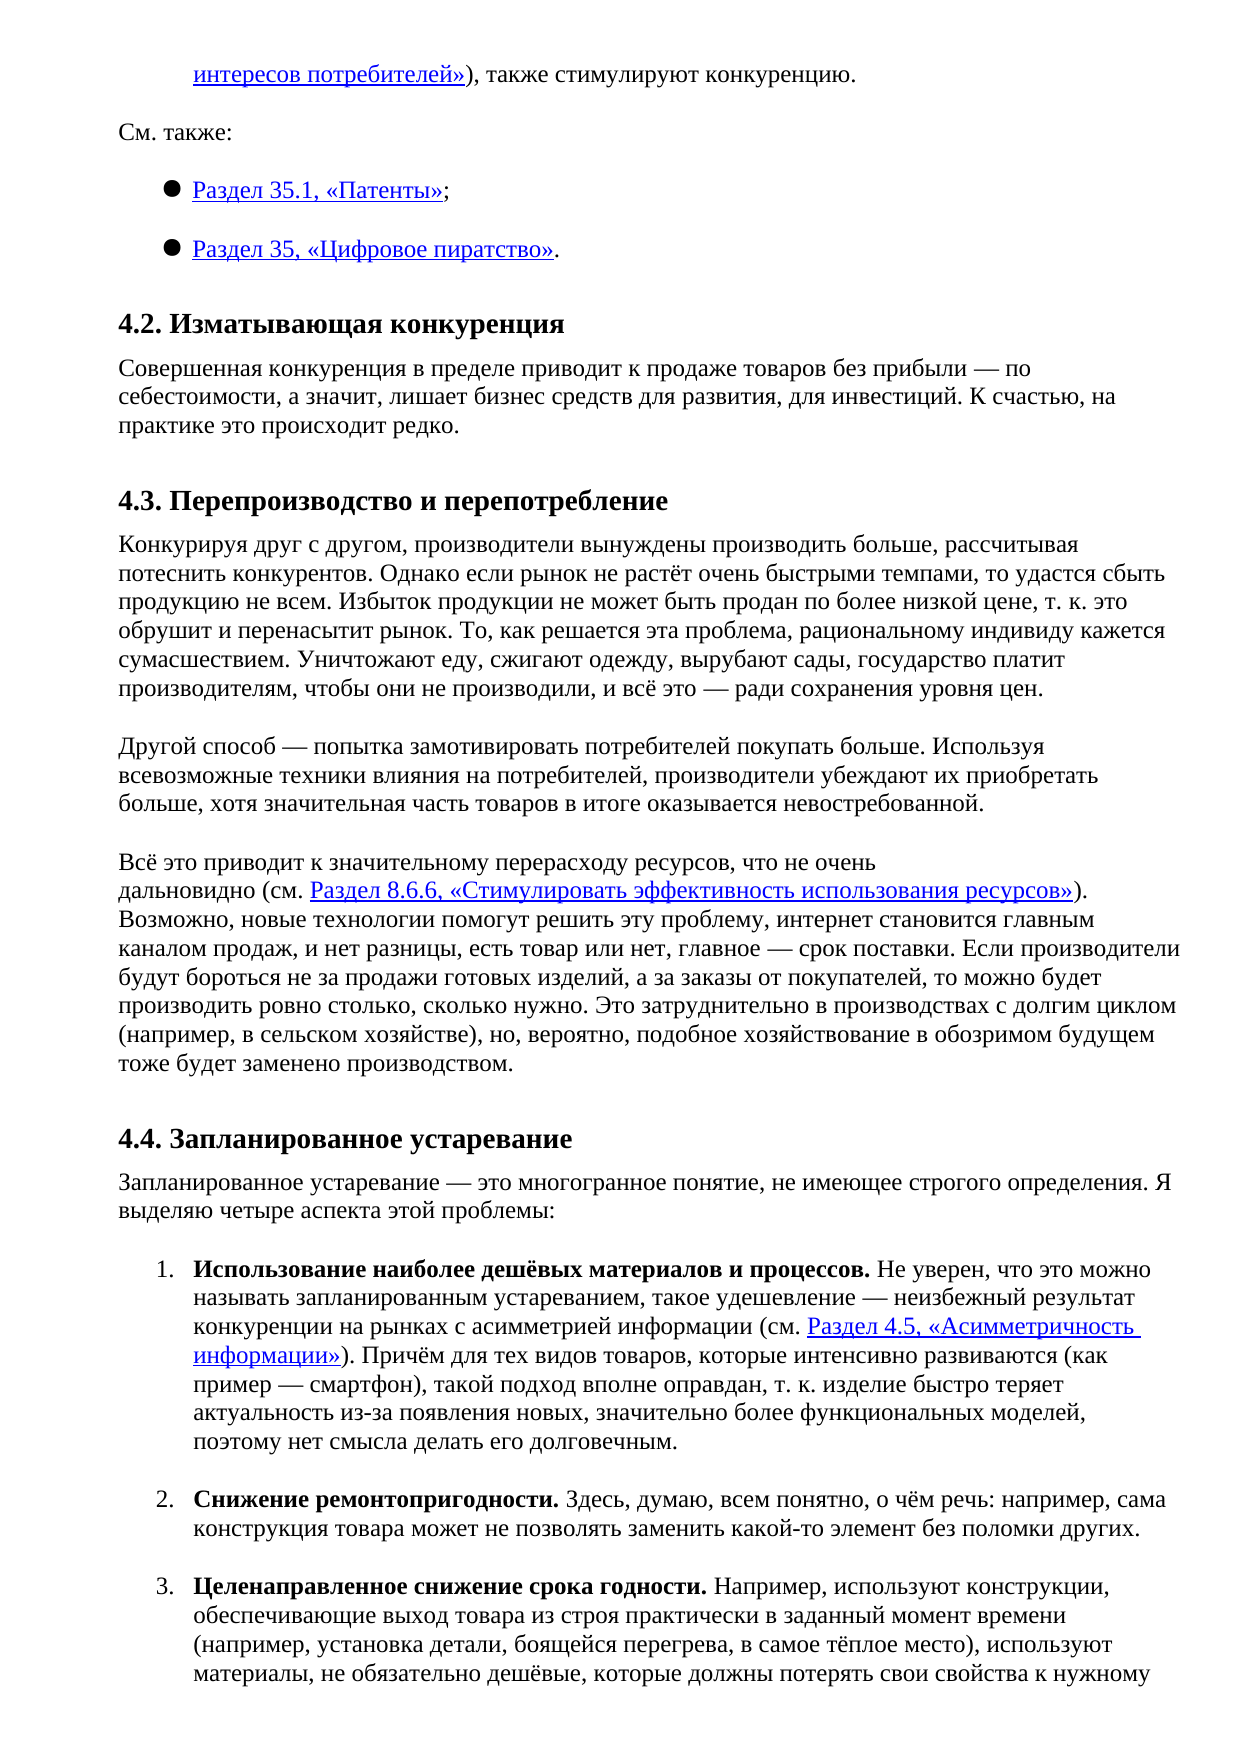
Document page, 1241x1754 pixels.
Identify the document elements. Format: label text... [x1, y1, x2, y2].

list интересов потребителей»), также стимулируют конкуренцию. [156, 59, 1181, 88]
list Раздел 35, «Цифровое пиратство». [162, 234, 1181, 262]
subtitle 4.4. Запланированное устаревание [118, 1121, 1181, 1154]
subtitle 4.2. Изматывающая конкуренция [118, 307, 1181, 340]
text Конкурируя друг с другом, производители вынуждены производить больше, рассчитывая потеснить конкурентов. Однако если рынок не растёт очень быстрыми темпами, то удастся сбыть продукцию не всем. Избыток продукции не может быть продан по более низкой цене, т. к. это обрушит и перенасытит рынок. То, как решается эта проблема, рациональному индивиду кажется сумасшествием. Уничтожают еду, сжигают одежду, вырубают сады, государство платит производителям, чтобы они не производили, и всё это — ради сохранения уровня цен. [118, 529, 1181, 701]
list Раздел 35.1, «Патенты»; [162, 176, 1181, 204]
list Снижение ремонтопригодности. Здесь, думаю, всем понятно, о чём речь: например, сама конструкция товара может не позволять заменить какой-то элемент без поломки других. [156, 1484, 1181, 1542]
list Целенаправленное снижение срока годности. Например, используют конструкции, обеспечивающие выход товара из строя практически в заданный момент времени (например, установка детали, боящейся перегрева, в самое тёплое место), используют материалы, не обязательно дешёвые, которые должны потерять свои свойства к нужному [156, 1571, 1181, 1686]
text См. также: [118, 117, 1181, 146]
list Использование наиболее дешёвых материалов и процессов. Не уверен, что это можно называть запланированным устареванием, такое удешевление — неизбежный результат конкуренции на рынках с асимметрией информации (см. Раздел 4.5, «Асимметричность информации»). Причём для тех видов товаров, которые интенсивно развиваются (как пример — смартфон), такой подход вполне оправдан, т. к. изделие быстро теряет актуальность из-за появления новых, значительно более функциональных моделей, поэтому нет смысла делать его долговечным. [156, 1254, 1181, 1455]
text Всё это приводит к значительному перерасходу ресурсов, что не очень дальновидно (см. Раздел 8.6.6, «Стимулировать эффективность использования ресурсов»). Возможно, новые технологии помогут решить эту проблему, интернет становится главным каналом продаж, и нет разницы, есть товар или нет, главное — срок поставки. Если производители будут бороться не за продажи готовых изделий, а за заказы от покупателей, то можно будет производить ровно столько, сколько нужно. Это затруднительно в производствах с долгим циклом (например, в сельском хозяйстве), но, вероятно, подобное хозяйствование в обозримом будущем тоже будет заменено производством. [118, 847, 1181, 1077]
text Другой способ — попытка замотивировать потребителей покупать больше. Используя всевозможные техники влияния на потребителей, производители убеждают их приобретать больше, хотя значительная часть товаров в итоге оказывается невостребованной. [118, 731, 1181, 817]
text Совершенная конкуренция в пределе приводит к продаже товаров без прибыли — по себестоимости, а значит, лишает бизнес средств для развития, для инвестиций. К счастью, на практике это происходит редко. [118, 353, 1181, 439]
text Запланированное устаревание — это многогранное понятие, не имеющее строгого определения. Я выделяю четыре аспекта этой проблемы: [118, 1167, 1181, 1224]
subtitle 4.3. Перепроизводство и перепотребление [118, 483, 1181, 516]
